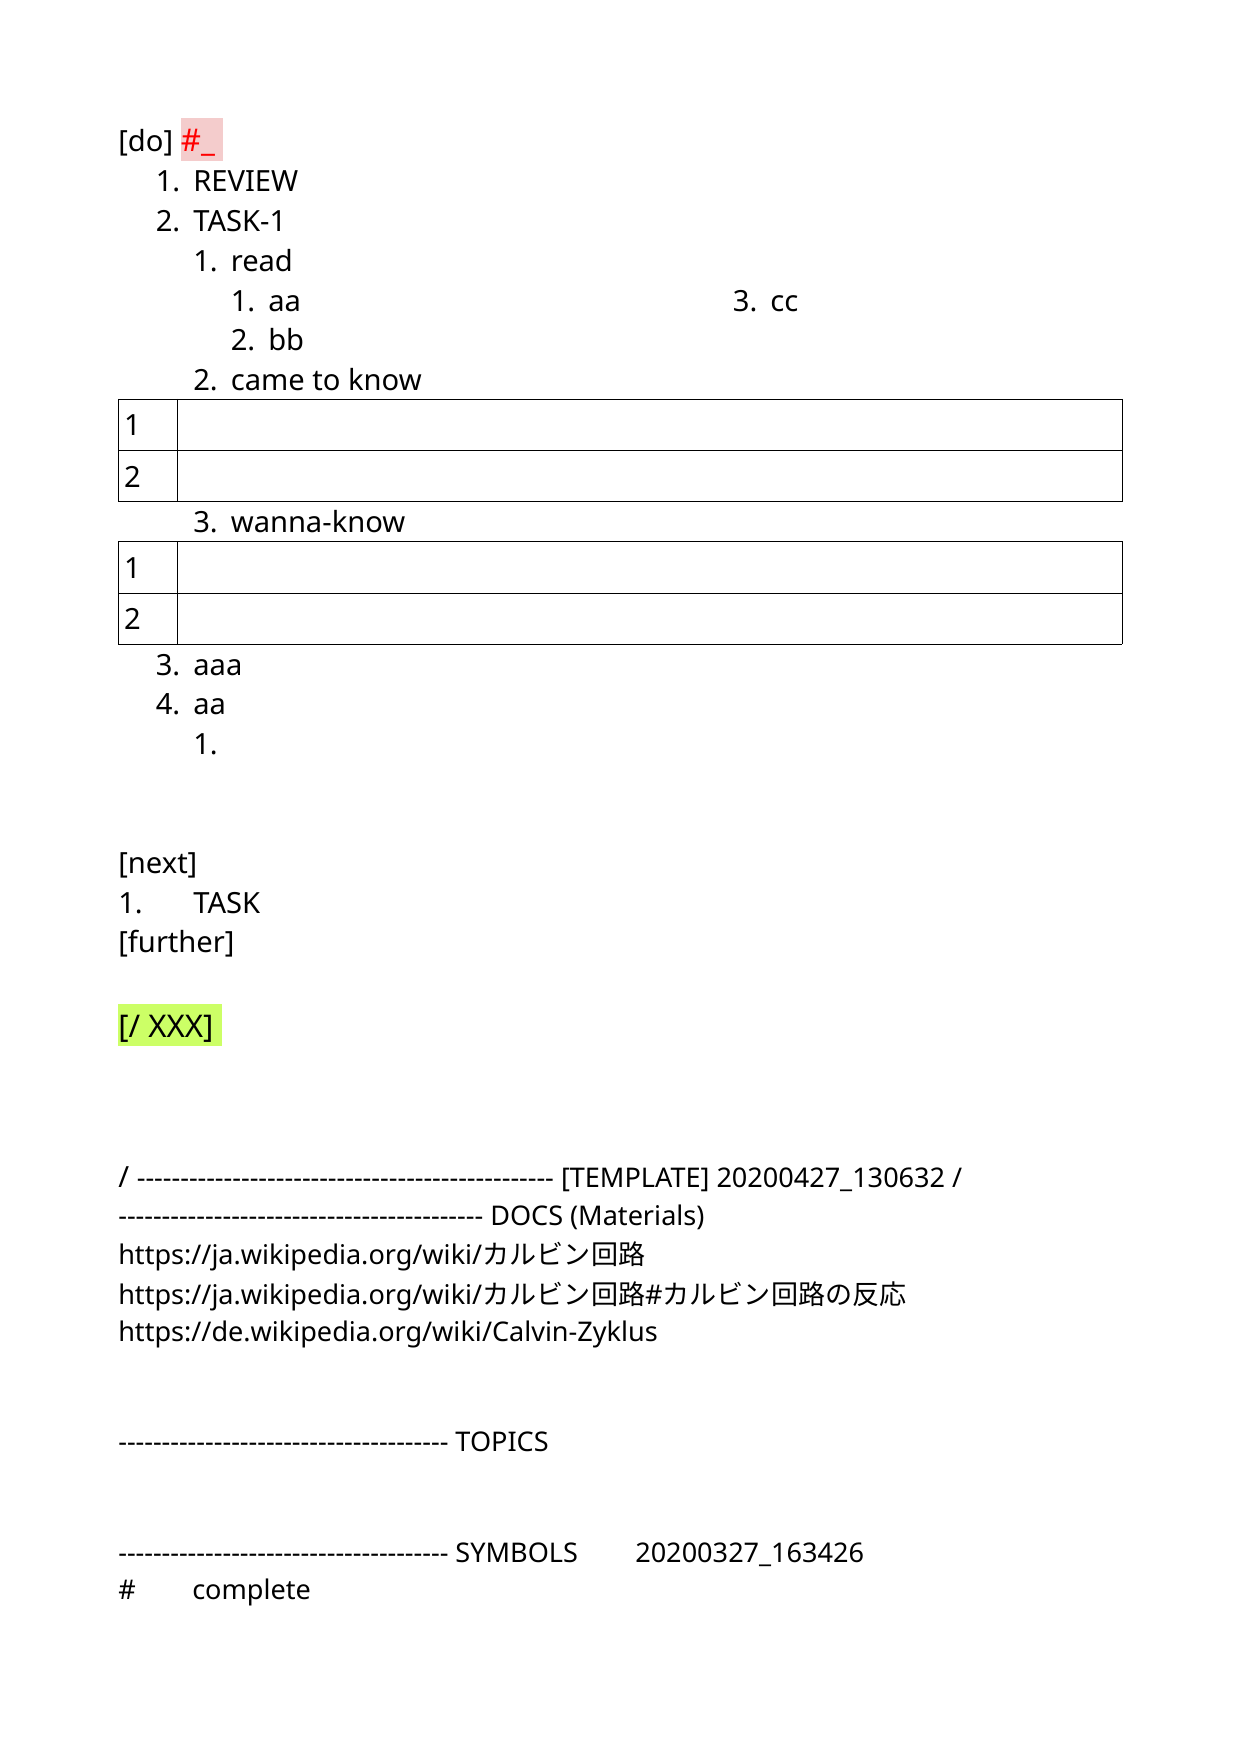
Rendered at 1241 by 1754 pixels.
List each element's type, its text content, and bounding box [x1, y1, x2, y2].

text -------------------------------------- TOPICS [118, 1423, 1122, 1459]
list TASK-1 [156, 200, 1122, 240]
list came to know [193, 359, 1122, 399]
list wanna-know [193, 502, 1122, 541]
table_cell 2 [119, 594, 177, 644]
text [next] [118, 842, 1122, 882]
text [further] [118, 922, 1122, 961]
text -------------------------------------- SYMBOLS 20200327_163426 [118, 1533, 1122, 1570]
text https://de.wikipedia.org/wiki/Calvin-Zyklus [118, 1312, 1122, 1349]
text https://ja.wikipedia.org/wiki/カルビン回路#カルビン回路の反応 [118, 1273, 1122, 1312]
list aaa [156, 645, 1122, 683]
table_header [178, 542, 1122, 592]
list cc [733, 280, 1122, 319]
list REVIEW [156, 161, 1122, 200]
table_header [178, 400, 1122, 450]
text # complete [118, 1570, 1122, 1607]
list bb [231, 319, 620, 359]
list read [193, 240, 1122, 280]
table_cell 2 [119, 451, 177, 501]
list aa [231, 280, 620, 319]
text / ------------------------------------------------ [TEMPLATE] 20200427_130632 / [118, 1157, 1122, 1196]
table_cell [178, 451, 1122, 501]
table_cell [178, 594, 1122, 644]
text [/ XXX] [118, 961, 1122, 1046]
list TASK [118, 882, 1122, 922]
table_header 1 [119, 400, 177, 450]
list aa [156, 683, 1122, 723]
text https://ja.wikipedia.org/wiki/カルビン回路 [118, 1233, 1122, 1273]
text ------------------------------------------ DOCS (Materials) [118, 1196, 1122, 1233]
table_header 1 [119, 542, 177, 592]
text [do] #_ [118, 118, 1122, 161]
